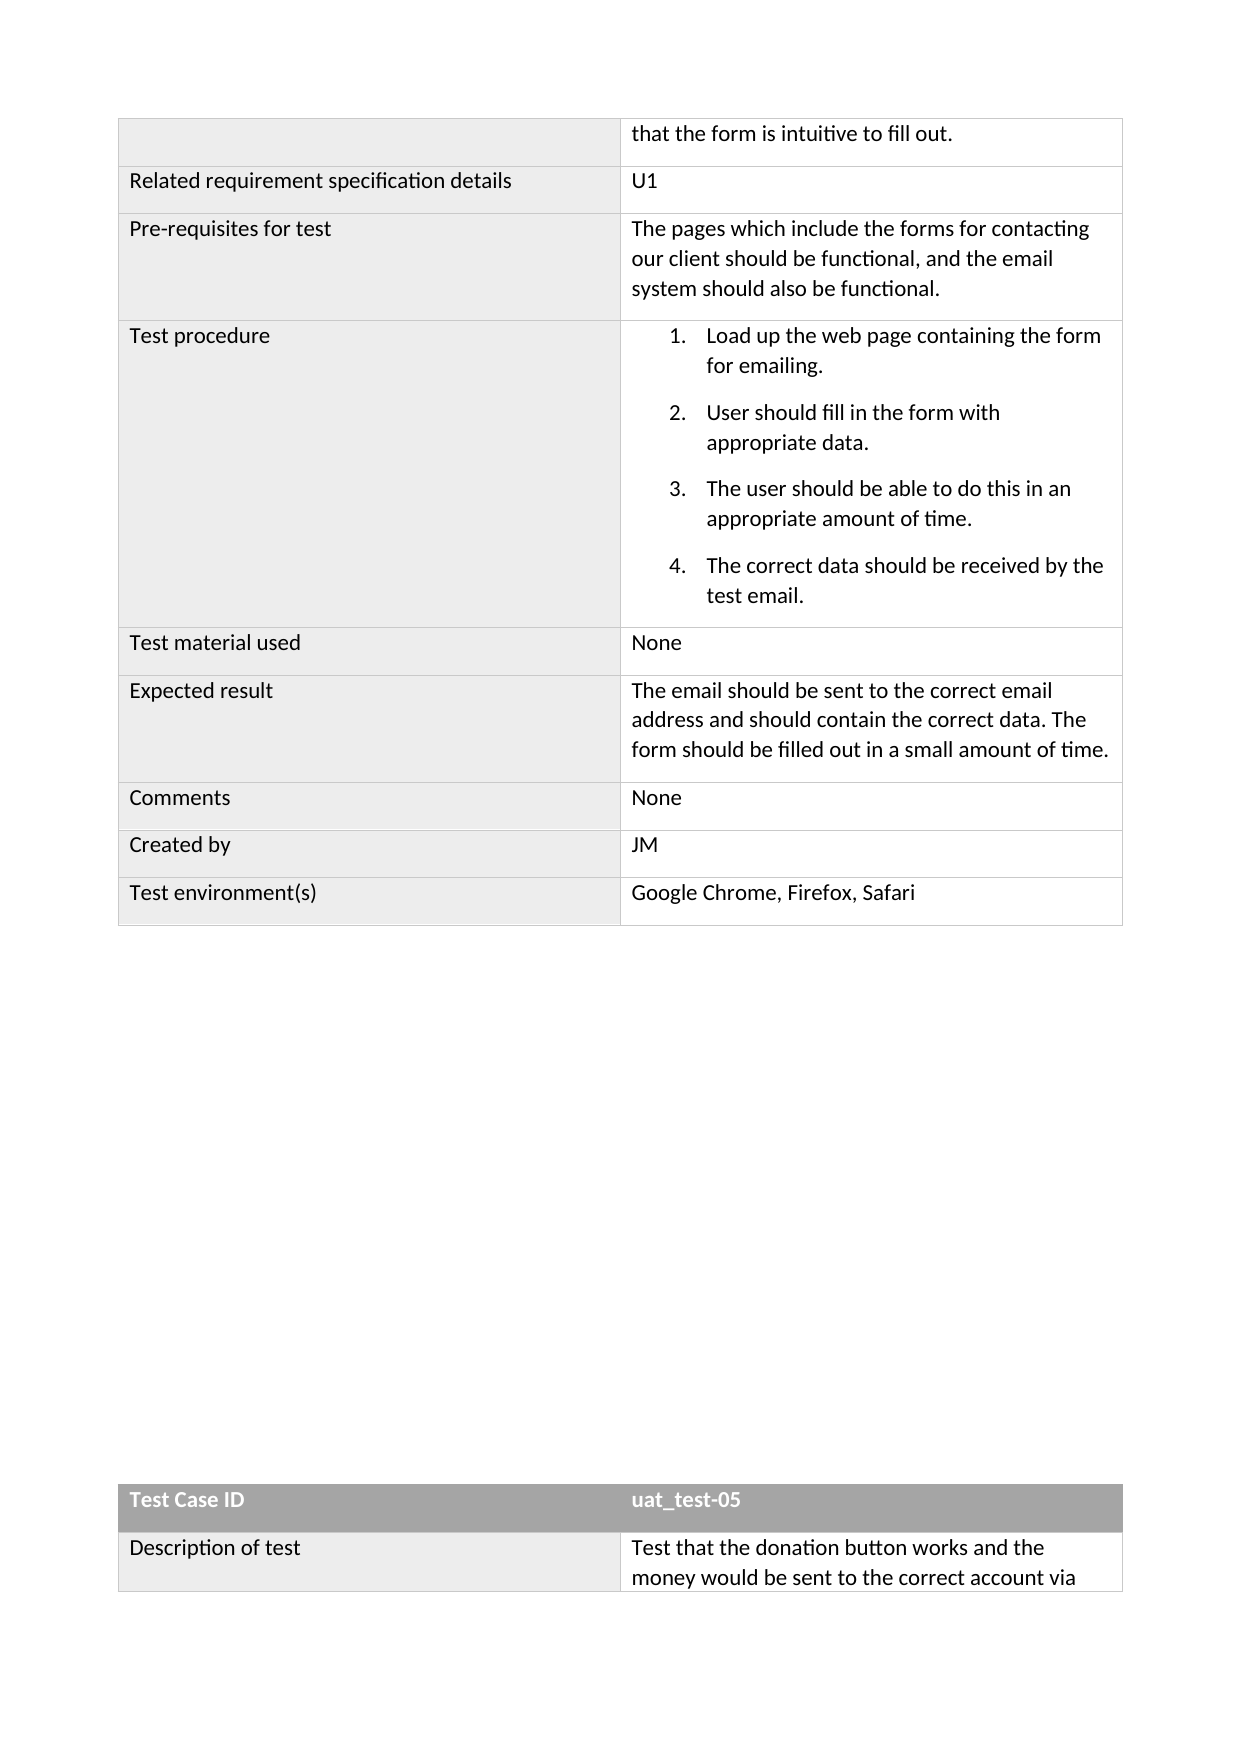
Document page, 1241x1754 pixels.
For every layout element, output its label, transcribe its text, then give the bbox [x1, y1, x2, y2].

table_cell Expected result [119, 676, 620, 782]
table_cell Test procedure [119, 321, 620, 627]
table_cell U1 [621, 167, 1122, 213]
table_header Test Case ID [119, 1485, 620, 1532]
table_cell Test material used [119, 628, 620, 675]
table_cell None [621, 783, 1122, 829]
table_header uat_test-05 [620, 1485, 1122, 1532]
table_cell Comments [119, 783, 620, 829]
table_cell Test environment(s) [119, 878, 620, 924]
table_cell The pages which include the forms for contacting our client should be functional, and the email system should also be functional. [621, 214, 1122, 320]
table_cell None [621, 628, 1122, 675]
table_cell Description of test [119, 1533, 620, 1591]
table_cell Google Chrome, Firefox, Safari [621, 878, 1122, 924]
table_cell Load up the web page containing the form for emailing. User should fill in the form with appropriate data. The user should be able to do this in an appropriate amount of time. The correct data should be received by the test email. [621, 321, 1122, 627]
table_cell The email should be sent to the correct email address and should contain the correct data. The form should be filled out in a small amount of time. [621, 676, 1122, 782]
table_cell Related requirement specification details [119, 167, 620, 213]
table_cell Test that the donation button works and the money would be sent to the correct account via [621, 1533, 1122, 1591]
table_cell that the form is intuitive to fill out. [621, 119, 1122, 166]
table_cell [119, 119, 620, 166]
table_cell Pre-requisites for test [119, 214, 620, 320]
table_cell Created by [119, 831, 620, 877]
table_cell JM [621, 831, 1122, 877]
